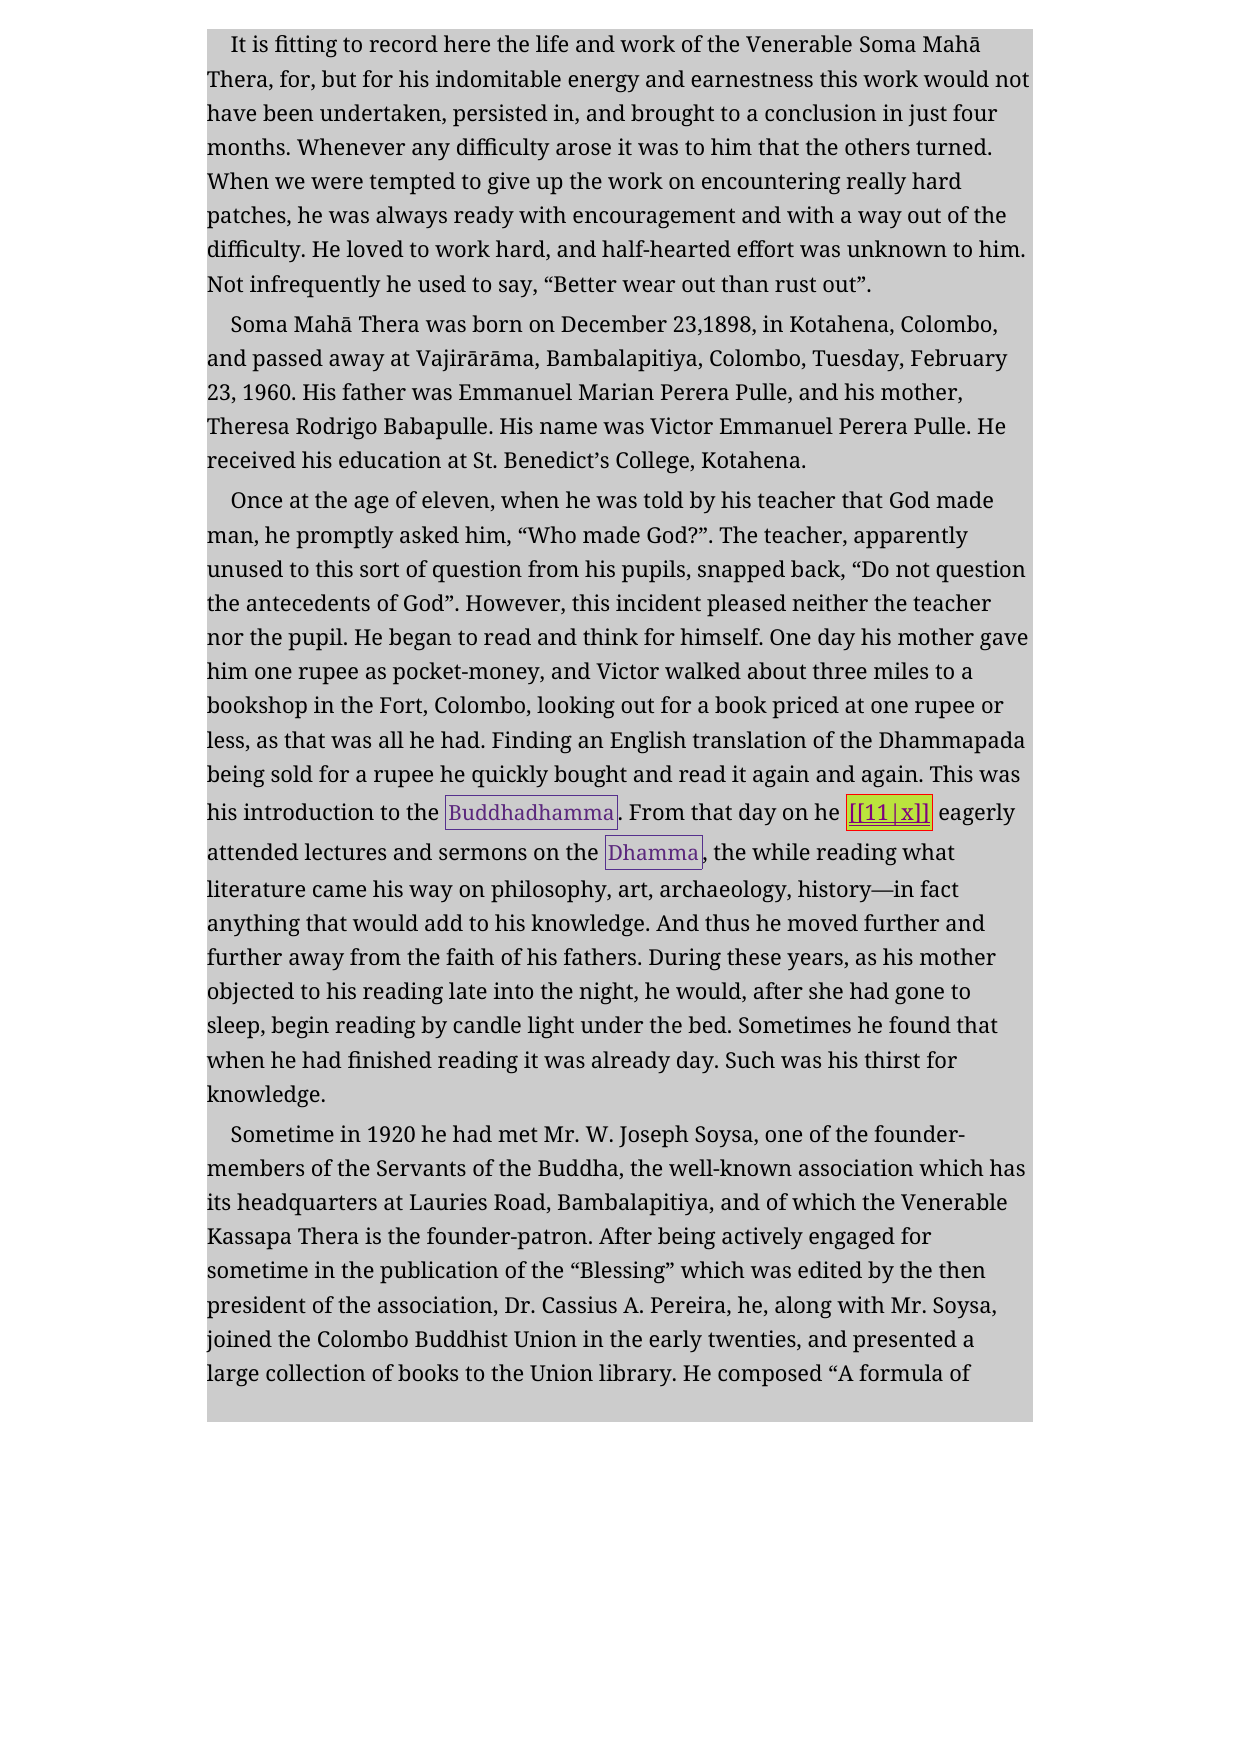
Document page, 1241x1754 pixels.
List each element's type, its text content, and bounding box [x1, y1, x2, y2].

text Sometime in 1920 he had met Mr. W. Joseph Soysa, one of the founder- members of the Servants of the Buddha, the well-known association which has its headquarters at Lauries Road, Bambalapitiya, and of which the Venerable Kassapa Thera is the founder-patron. After being actively engaged for sometime in the publication of the “Blessing” which was edited by the then president of the association, Dr. Cassius A. Pereira, he, along with Mr. Soysa, joined the Colombo Buddhist Union in the early twenties, and presented a large collection of books to the Union library. He composed “A formula of [207, 1119, 1033, 1422]
text It is fitting to record here the life and work of the Venerable Soma Mahā Thera, for, but for his indomitable energy and earnestness this work would not have been undertaken, persisted in, and brought to a conclusion in just four months. Whenever any difficulty arose it was to him that the others turned. When we were tempted to give up the work on encountering really hard patches, he was always ready with encouragement and with a way out of the difficulty. He loved to work hard, and half-hearted effort was unknown to him. Not infrequently he used to say, “Better wear out than rust out”. [207, 29, 1033, 298]
text Soma Mahā Thera was born on December 23,1898, in Kotahena, Colombo, and passed away at Vajirārāma, Bambalapitiya, Colombo, Tuesday, February 23, 1960. His father was Emmanuel Marian Perera Pulle, and his mother, Theresa Rodrigo Babapulle. His name was Victor Emmanuel Perera Pulle. He received his education at St. Benedict’s College, Kotahena. [207, 309, 1033, 475]
text Once at the age of eleven, when he was told by his teacher that God made man, he promptly asked him, “Who made God?”. The teacher, apparently unused to this sort of question from his pupils, snapped back, “Do not question the antecedents of God”. However, this incident pleased neither the teacher nor the pupil. He began to read and think for himself. One day his mother gave him one rupee as pocket-money, and Victor walked about three miles to a bookshop in the Fort, Colombo, looking out for a book priced at one rupee or less, as that was all he had. Finding an English translation of the Dhammapada being sold for a rupee he quickly bought and read it again and again. This was his introduction to the Buddhadhamma. From that day on he [[11|x]] eagerly attended lectures and sermons on the Dhamma, the while reading what literature came his way on philosophy, art, archaeology, history—in fact anything that would add to his knowledge. And thus he moved further and further away from the faith of his fathers. During these years, as his mother objected to his reading late into the night, he would, after she had gone to sleep, begin reading by candle light under the bed. Sometimes he found that when he had finished reading it was already day. Such was his thirst for knowledge. [207, 486, 1033, 1108]
